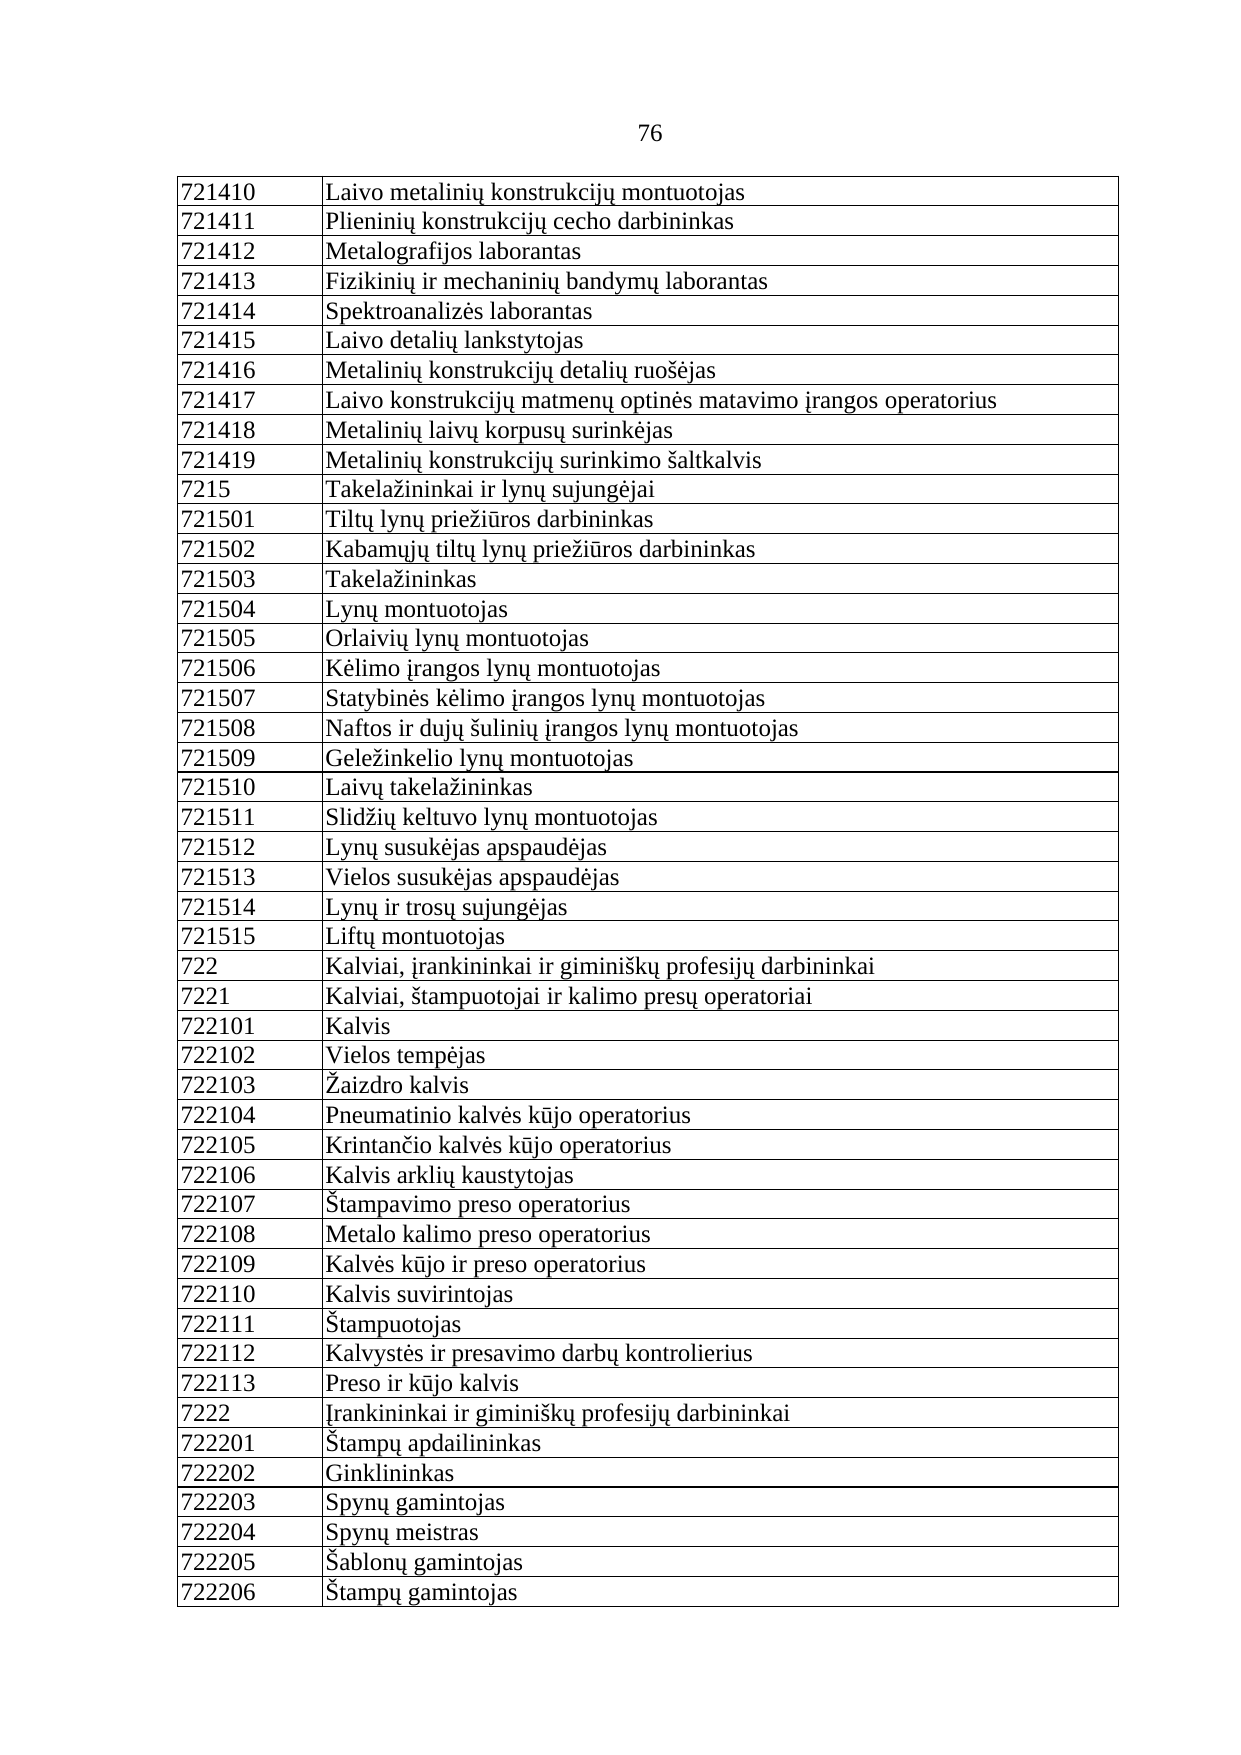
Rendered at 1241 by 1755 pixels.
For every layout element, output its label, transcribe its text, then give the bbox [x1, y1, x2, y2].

table_cell Metalinių konstrukcijų surinkimo šaltkalvis [323, 445, 1118, 473]
table_cell Metalografijos laborantas [323, 236, 1118, 265]
table_cell Naftos ir dujų šulinių įrangos lynų montuotojas [323, 713, 1118, 742]
table_cell 7222 [178, 1398, 322, 1427]
table_cell 721501 [178, 504, 322, 533]
table_cell Žaizdro kalvis [323, 1070, 1118, 1099]
table_cell Kabamųjų tiltų lynų priežiūros darbininkas [323, 534, 1118, 563]
table_cell Slidžių keltuvo lynų montuotojas [323, 802, 1118, 831]
table_cell 7215 [178, 475, 322, 503]
table_cell Kalvės kūjo ir preso operatorius [323, 1249, 1118, 1278]
table_cell Vielos tempėjas [323, 1041, 1118, 1069]
table_cell 7221 [178, 981, 322, 1010]
table_cell 721504 [178, 594, 322, 622]
table_cell Kalvystės ir presavimo darbų kontrolierius [323, 1339, 1118, 1367]
table_cell 721411 [178, 206, 322, 235]
table_cell 721417 [178, 385, 322, 414]
table_cell 722105 [178, 1130, 322, 1159]
table_cell 722106 [178, 1160, 322, 1188]
table_cell 721509 [178, 743, 322, 771]
table_cell 721505 [178, 624, 322, 652]
table_cell Ginklininkas [323, 1458, 1118, 1486]
table_cell 721506 [178, 653, 322, 682]
table_cell Kėlimo įrangos lynų montuotojas [323, 653, 1118, 682]
table_cell Orlaivių lynų montuotojas [323, 624, 1118, 652]
table_cell 722112 [178, 1339, 322, 1367]
table_cell 721514 [178, 892, 322, 920]
table_cell Lynų montuotojas [323, 594, 1118, 622]
table_cell Spektroanalizės laborantas [323, 296, 1118, 324]
table_cell Metalo kalimo preso operatorius [323, 1219, 1118, 1248]
table_cell Laivų takelažininkas [323, 773, 1118, 801]
table_cell Metalinių laivų korpusų surinkėjas [323, 415, 1118, 444]
table_cell 721515 [178, 921, 322, 950]
table_cell 721412 [178, 236, 322, 265]
table_cell 722203 [178, 1488, 322, 1516]
table_cell 721502 [178, 534, 322, 563]
table_cell 721510 [178, 773, 322, 801]
table_cell Pneumatinio kalvės kūjo operatorius [323, 1100, 1118, 1129]
table_cell Spynų gamintojas [323, 1488, 1118, 1516]
table_cell 721512 [178, 832, 322, 861]
table_cell 721410 [178, 177, 322, 205]
table_cell Takelažininkas [323, 564, 1118, 593]
table_cell 722206 [178, 1577, 322, 1606]
table_cell 722104 [178, 1100, 322, 1129]
table_cell Laivo konstrukcijų matmenų optinės matavimo įrangos operatorius [323, 385, 1118, 414]
table_cell 722205 [178, 1547, 322, 1576]
table_cell Įrankininkai ir giminiškų profesijų darbininkai [323, 1398, 1118, 1427]
table_cell Statybinės kėlimo įrangos lynų montuotojas [323, 683, 1118, 712]
table_cell 722108 [178, 1219, 322, 1248]
table_cell 722103 [178, 1070, 322, 1099]
table_cell Lynų ir trosų sujungėjas [323, 892, 1118, 920]
table_cell Laivo detalių lankstytojas [323, 326, 1118, 354]
table_cell Liftų montuotojas [323, 921, 1118, 950]
table_cell Štampų apdailininkas [323, 1428, 1118, 1457]
table_cell Kalvis [323, 1011, 1118, 1039]
table_cell 721508 [178, 713, 322, 742]
table_cell Štampuotojas [323, 1309, 1118, 1337]
table_cell 722102 [178, 1041, 322, 1069]
table_cell Plieninių konstrukcijų cecho darbininkas [323, 206, 1118, 235]
table_cell 722113 [178, 1368, 322, 1397]
table_cell Takelažininkai ir lynų sujungėjai [323, 475, 1118, 503]
table_cell 722107 [178, 1190, 322, 1218]
table_cell Metalinių konstrukcijų detalių ruošėjas [323, 355, 1118, 384]
table_cell Lynų susukėjas apspaudėjas [323, 832, 1118, 861]
table_cell 722110 [178, 1279, 322, 1308]
table_cell 721418 [178, 415, 322, 444]
table_cell 721503 [178, 564, 322, 593]
table_cell Tiltų lynų priežiūros darbininkas [323, 504, 1118, 533]
table_cell Štampų gamintojas [323, 1577, 1118, 1606]
table_cell 722 [178, 951, 322, 980]
table_cell Geležinkelio lynų montuotojas [323, 743, 1118, 771]
table_cell 721511 [178, 802, 322, 831]
table_cell 721507 [178, 683, 322, 712]
table_cell 721413 [178, 266, 322, 295]
table_cell 721513 [178, 862, 322, 891]
table_cell 721416 [178, 355, 322, 384]
table_cell Šablonų gamintojas [323, 1547, 1118, 1576]
table_cell 721414 [178, 296, 322, 324]
table_cell 722109 [178, 1249, 322, 1278]
table_cell Krintančio kalvės kūjo operatorius [323, 1130, 1118, 1159]
table_cell Kalvis suvirintojas [323, 1279, 1118, 1308]
table_cell 722201 [178, 1428, 322, 1457]
table_cell Preso ir kūjo kalvis [323, 1368, 1118, 1397]
table_cell 721419 [178, 445, 322, 473]
table_cell 722111 [178, 1309, 322, 1337]
table_cell Kalviai, įrankininkai ir giminiškų profesijų darbininkai [323, 951, 1118, 980]
table_cell Kalvis arklių kaustytojas [323, 1160, 1118, 1188]
table_cell Spynų meistras [323, 1517, 1118, 1546]
table_cell Kalviai, štampuotojai ir kalimo presų operatoriai [323, 981, 1118, 1010]
table_cell 721415 [178, 326, 322, 354]
table_cell Laivo metalinių konstrukcijų montuotojas [323, 177, 1118, 205]
table_cell 722101 [178, 1011, 322, 1039]
table_cell Fizikinių ir mechaninių bandymų laborantas [323, 266, 1118, 295]
table_cell 722204 [178, 1517, 322, 1546]
table_cell Štampavimo preso operatorius [323, 1190, 1118, 1218]
table_cell Vielos susukėjas apspaudėjas [323, 862, 1118, 891]
table_cell 722202 [178, 1458, 322, 1486]
